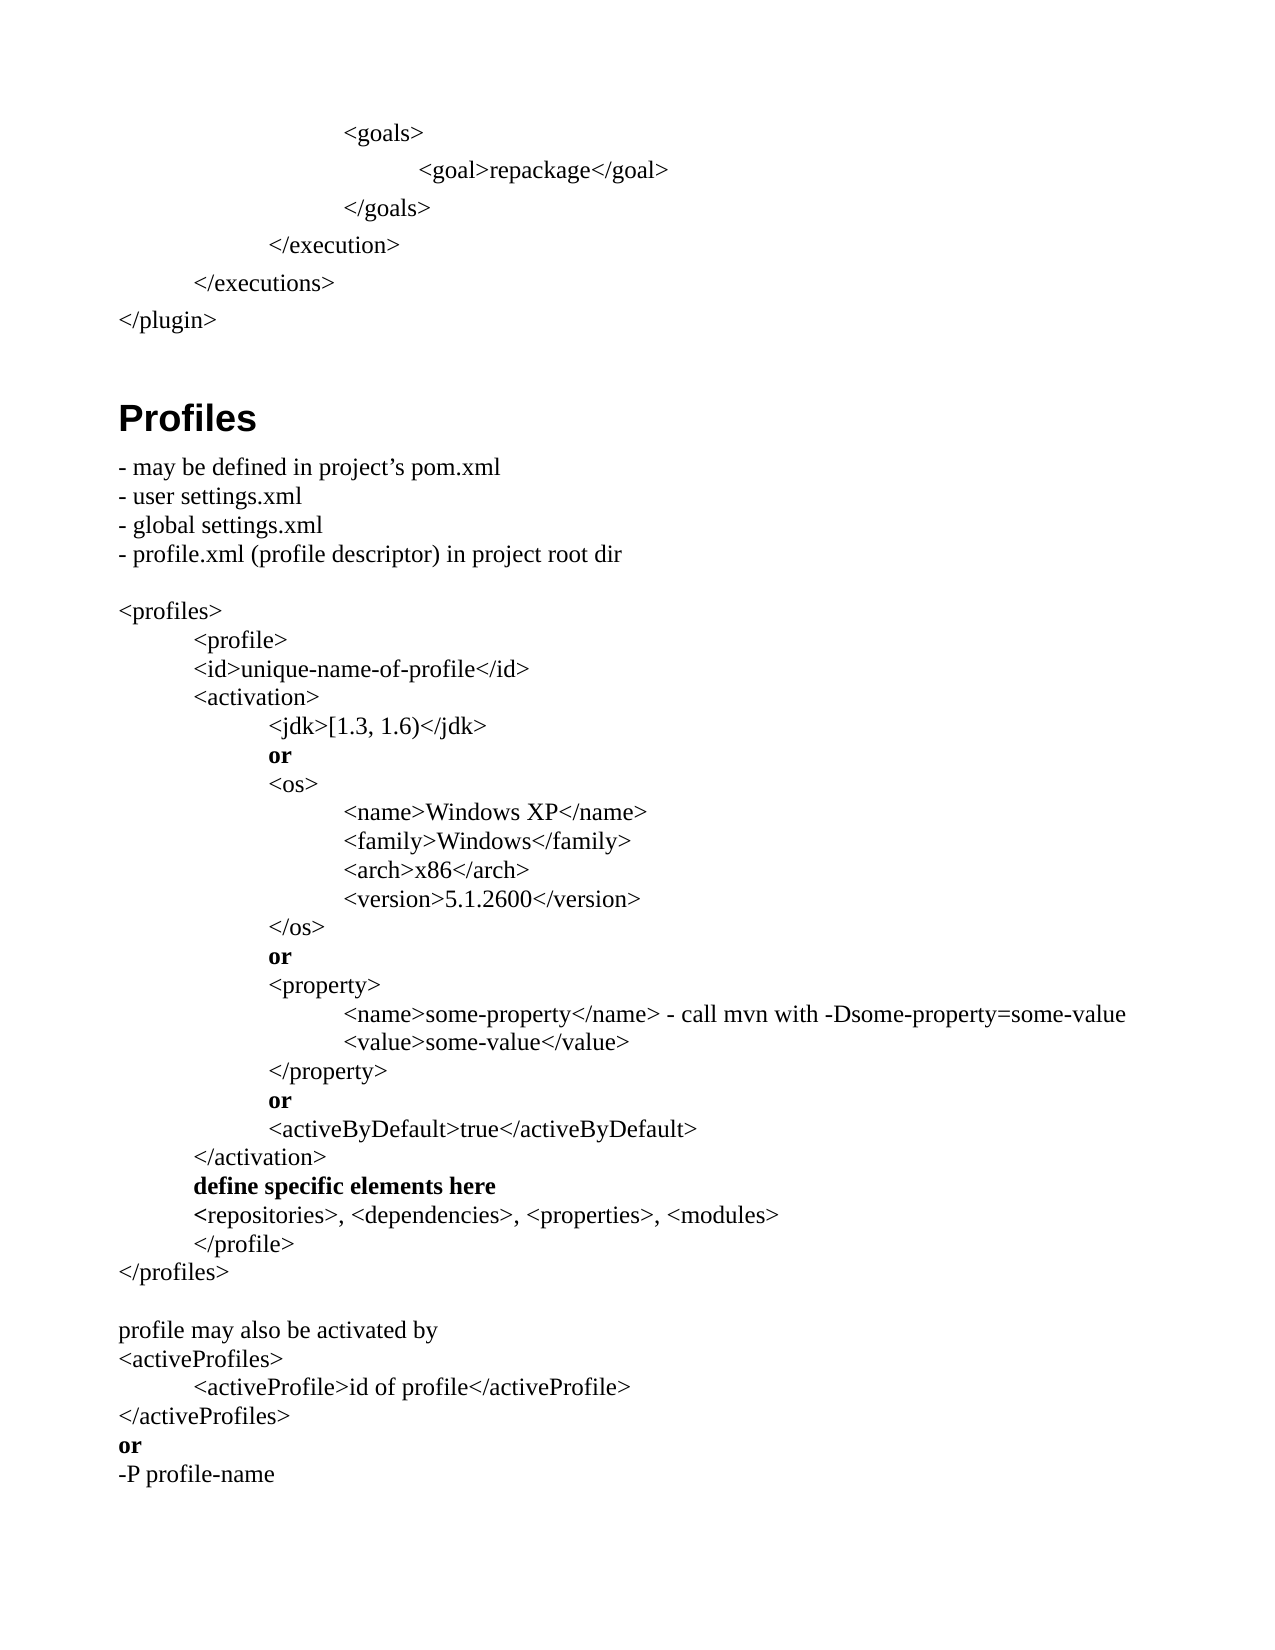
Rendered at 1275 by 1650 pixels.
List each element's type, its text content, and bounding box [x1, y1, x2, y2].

text <goal>repackage</goal> [118, 156, 1157, 184]
text <jdk>[1.3, 1.6)</jdk> [118, 711, 1157, 740]
text define specific elements here [118, 1171, 1157, 1200]
text - user settings.xml [118, 481, 1157, 510]
text or [118, 740, 1157, 769]
text <version>5.1.2600</version> [118, 884, 1157, 912]
text <goals> [118, 118, 1157, 147]
text <name>some-property</name> - call mvn with -Dsome-property=some-value [118, 999, 1157, 1027]
text <profiles> [118, 596, 1157, 625]
text - may be defined in project’s pom.xml [118, 452, 1157, 481]
text or [118, 1085, 1157, 1114]
text </plugin> [118, 305, 1157, 334]
text <arch>x86</arch> [118, 855, 1157, 884]
text <activeProfile>id of profile</activeProfile> [118, 1372, 1157, 1401]
text </activeProfiles> [118, 1401, 1157, 1430]
text <value>some-value</value> [118, 1027, 1157, 1056]
text </profile> [118, 1229, 1157, 1257]
text or [118, 941, 1157, 970]
text <family>Windows</family> [118, 826, 1157, 855]
text </os> [118, 912, 1157, 941]
text <profile> [118, 625, 1157, 654]
text profile may also be activated by [118, 1315, 1157, 1344]
text - global settings.xml [118, 510, 1157, 539]
text </profiles> [118, 1257, 1157, 1286]
text <os> [118, 769, 1157, 797]
text </goals> [118, 193, 1157, 222]
text </property> [118, 1056, 1157, 1085]
text </activation> [118, 1142, 1157, 1171]
text -P profile-name [118, 1459, 1157, 1487]
text <property> [118, 970, 1157, 999]
subtitle Profiles [118, 396, 1157, 440]
text <activeProfiles> [118, 1344, 1157, 1372]
text <id>unique-name-of-profile</id> [118, 654, 1157, 682]
text <activation> [118, 682, 1157, 711]
text <activeByDefault>true</activeByDefault> [118, 1114, 1157, 1142]
text </execution> [118, 230, 1157, 259]
text <name>Windows XP</name> [118, 797, 1157, 826]
text </executions> [118, 268, 1157, 296]
text <repositories>, <dependencies>, <properties>, <modules> [118, 1200, 1157, 1229]
text - profile.xml (profile descriptor) in project root dir [118, 539, 1157, 567]
text or [118, 1430, 1157, 1459]
